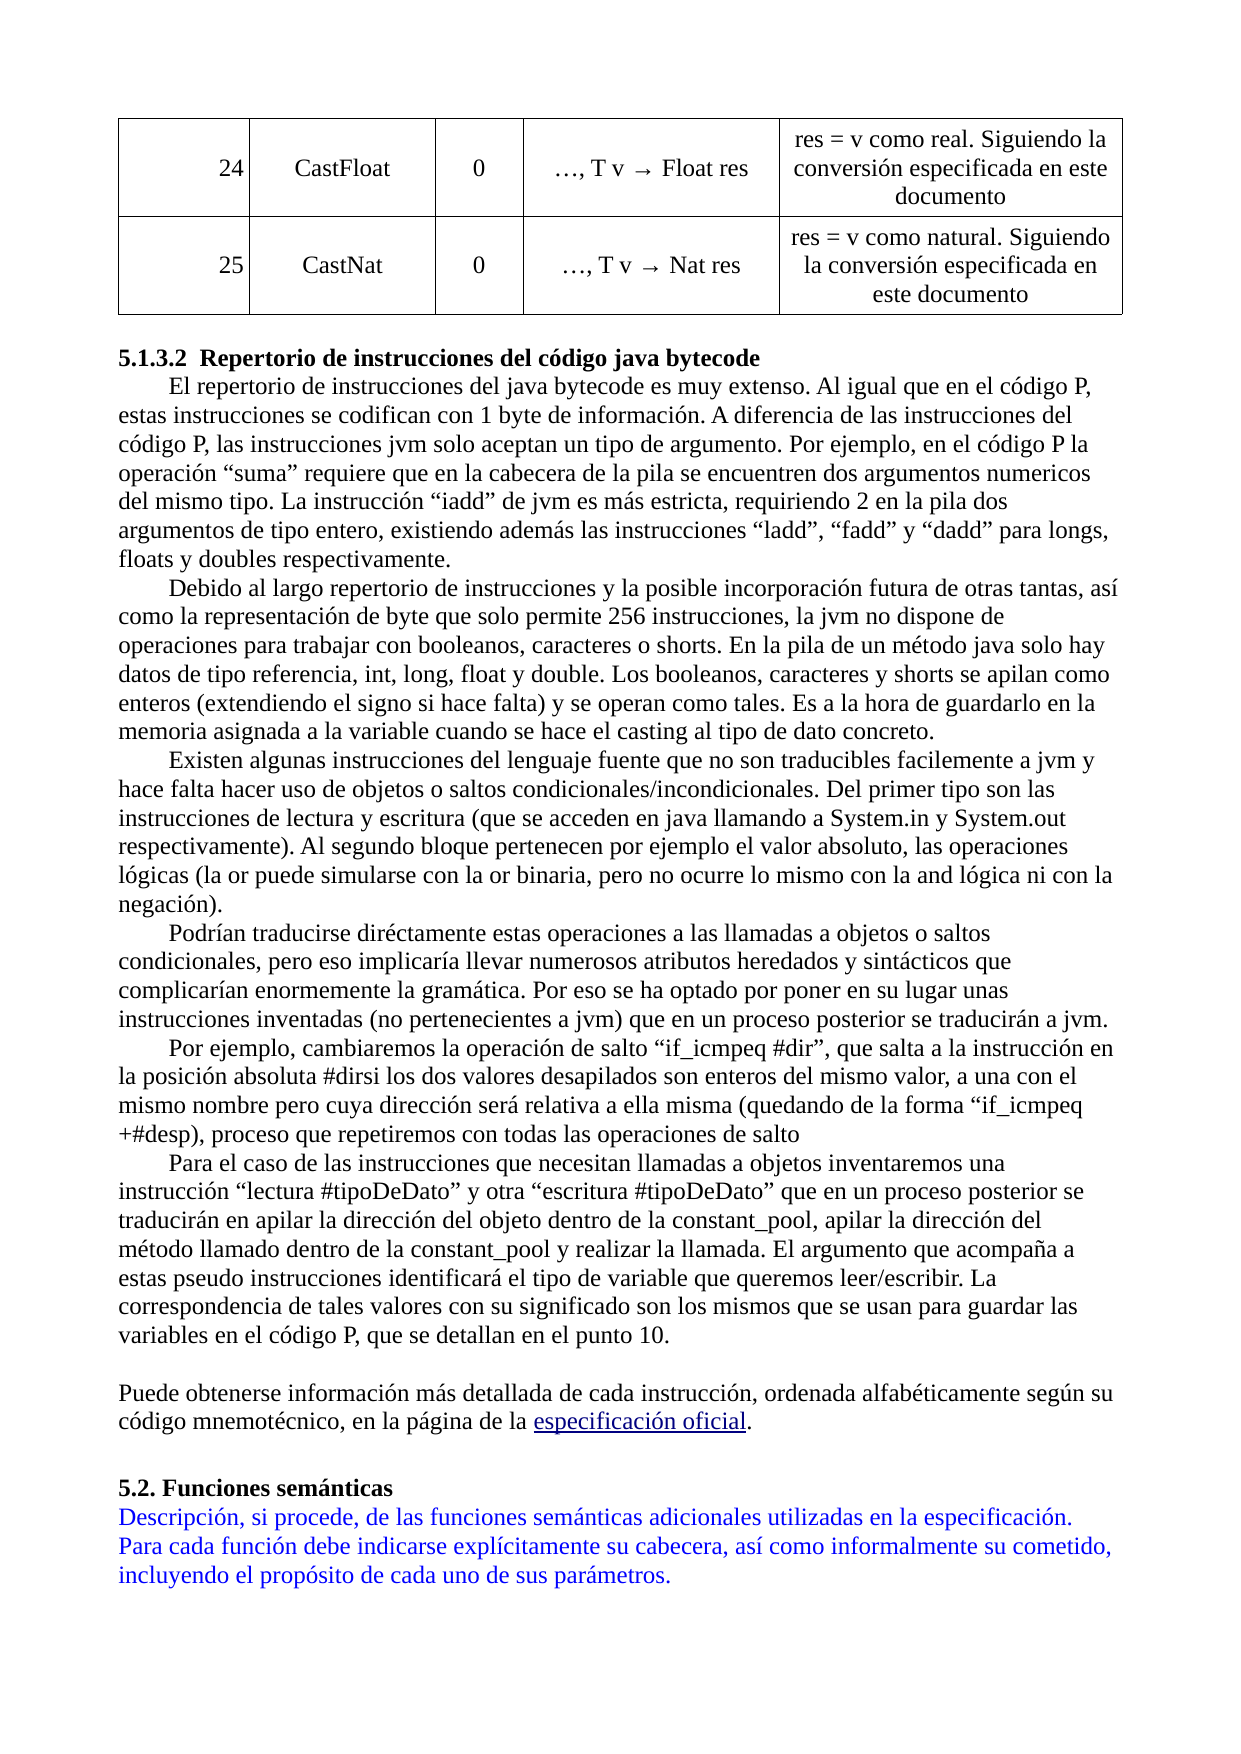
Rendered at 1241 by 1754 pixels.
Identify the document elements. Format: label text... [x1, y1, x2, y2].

text Descripción, si procede, de las funciones semánticas adicionales utilizadas en la especificación. Para cada función debe indicarse explícitamente su cabecera, así como informalmente su cometido, incluyendo el propósito de cada uno de sus parámetros. [118, 1502, 1122, 1588]
text Debido al largo repertorio de instrucciones y la posible incorporación futura de otras tantas, así como la representación de byte que solo permite 256 instrucciones, la jvm no dispone de operaciones para trabajar con booleanos, caracteres o shorts. En la pila de un método java solo hay datos de tipo referencia, int, long, float y double. Los booleanos, caracteres y shorts se apilan como enteros (extendiendo el signo si hace falta) y se operan como tales. Es a la hora de guardarlo en la memoria asignada a la variable cuando se hace el casting al tipo de dato concreto. [118, 573, 1122, 745]
table_cell res = v como natural. Siguiendo la conversión especificada en este documento [780, 217, 1122, 314]
table_cell 25 [119, 217, 249, 314]
table_cell …, T v → Nat res [524, 217, 779, 314]
table_cell 0 [436, 119, 523, 216]
text Para el caso de las instrucciones que necesitan llamadas a objetos inventaremos una instrucción “lectura #tipoDeDato” y otra “escritura #tipoDeDato” que en un proceso posterior se traducirán en apilar la dirección del objeto dentro de la constant_pool, apilar la dirección del método llamado dentro de la constant_pool y realizar la llamada. El argumento que acompaña a estas pseudo instrucciones identificará el tipo de variable que queremos leer/escribir. La correspondencia de tales valores con su significado son los mismos que se usan para guardar las variables en el código P, que se detallan en el punto 10. [118, 1148, 1122, 1349]
table_cell res = v como real. Siguiendo la conversión especificada en este documento [780, 119, 1122, 216]
text Existen algunas instrucciones del lenguaje fuente que no son traducibles facilemente a jvm y hace falta hacer uso de objetos o saltos condicionales/incondicionales. Del primer tipo son las instrucciones de lectura y escritura (que se acceden en java llamando a System.in y System.out respectivamente). Al segundo bloque pertenecen por ejemplo el valor absoluto, las operaciones lógicas (la or puede simularse con la or binaria, pero no ocurre lo mismo con la and lógica ni con la negación). [118, 745, 1122, 918]
text El repertorio de instrucciones del java bytecode es muy extenso. Al igual que en el código P, estas instrucciones se codifican con 1 byte de información. A diferencia de las instrucciones del código P, las instrucciones jvm solo aceptan un tipo de argumento. Por ejemplo, en el código P la operación “suma” requiere que en la cabecera de la pila se encuentren dos argumentos numericos del mismo tipo. La instrucción “iadd” de jvm es más estricta, requiriendo 2 en la pila dos argumentos de tipo entero, existiendo además las instrucciones “ladd”, “fadd” y “dadd” para longs, floats y doubles respectivamente. [118, 371, 1122, 573]
table_cell CastNat [250, 217, 435, 314]
text Puede obtenerse información más detallada de cada instrucción, ordenada alfabéticamente según su código mnemotécnico, en la página de la especificación oficial. [118, 1378, 1122, 1435]
table_cell 0 [436, 217, 523, 314]
table_cell 24 [119, 119, 249, 216]
text 5.1.3.2 Repertorio de instrucciones del código java bytecode [118, 343, 1122, 371]
table_cell …, T v → Float res [524, 119, 779, 216]
table_cell CastFloat [250, 119, 435, 216]
text Podrían traducirse diréctamente estas operaciones a las llamadas a objetos o saltos condicionales, pero eso implicaría llevar numerosos atributos heredados y sintácticos que complicarían enormemente la gramática. Por eso se ha optado por poner en su lugar unas instrucciones inventadas (no pertenecientes a jvm) que en un proceso posterior se traducirán a jvm. Por ejemplo, cambiaremos la operación de salto “if_icmpeq #dir”, que salta a la instrucción en la posición absoluta #dirsi los dos valores desapilados son enteros del mismo valor, a una con el mismo nombre pero cuya dirección será relativa a ella misma (quedando de la forma “if_icmpeq +#desp), proceso que repetiremos con todas las operaciones de salto [118, 918, 1122, 1148]
text 5.2. Funciones semánticas [118, 1469, 1122, 1502]
